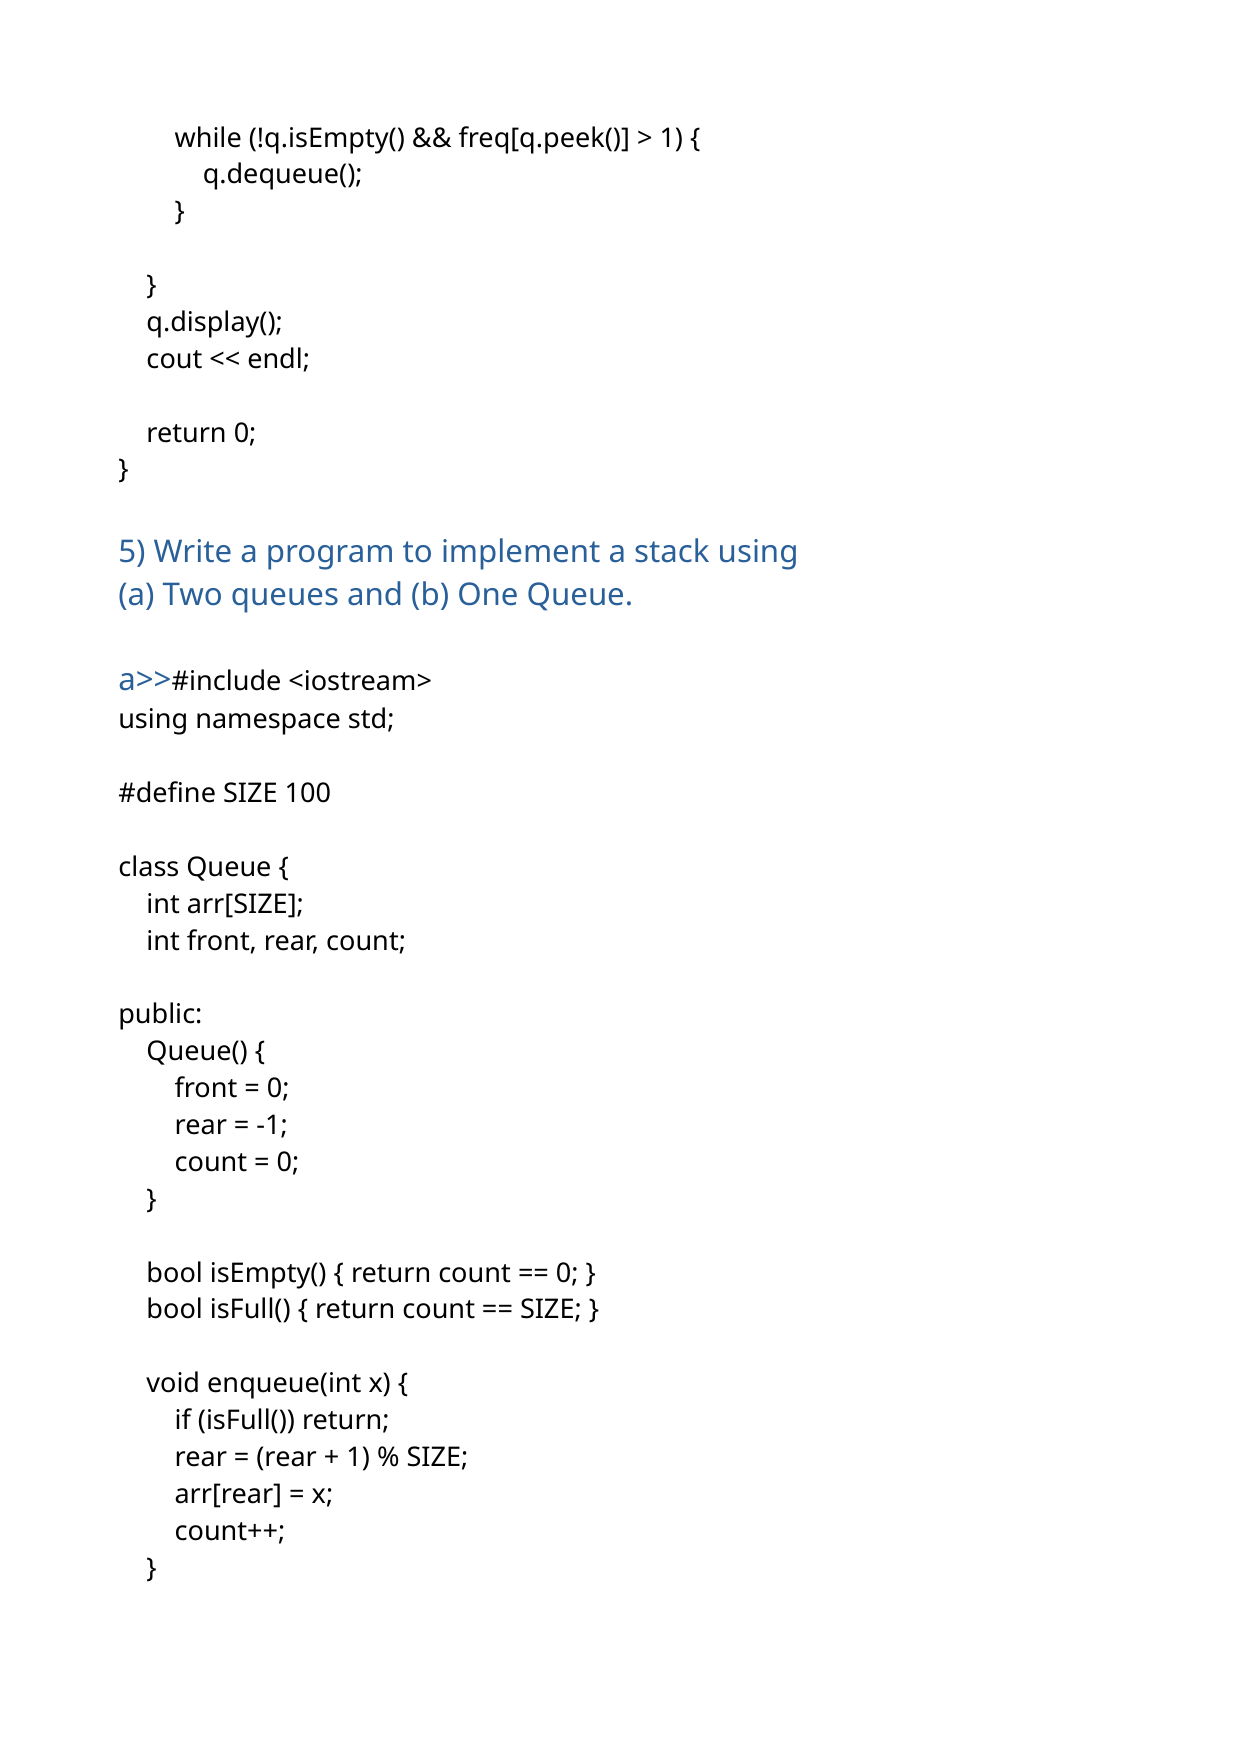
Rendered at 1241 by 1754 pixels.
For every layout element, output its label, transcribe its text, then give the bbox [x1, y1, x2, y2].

text public: [118, 995, 1122, 1032]
text cout << endl; [118, 339, 1122, 376]
text rear = -1; [118, 1106, 1122, 1142]
text count = 0; [118, 1142, 1122, 1179]
text bool isEmpty() { return count == 0; } [118, 1253, 1122, 1290]
text #define SIZE 100 [118, 774, 1122, 811]
text } [118, 1548, 1122, 1585]
text return 0; [118, 413, 1122, 450]
text q.dequeue(); [118, 155, 1122, 192]
text a>>#include <iostream> [118, 657, 1122, 700]
text using namespace std; [118, 700, 1122, 737]
text arr[rear] = x; [118, 1474, 1122, 1511]
text q.display(); [118, 302, 1122, 339]
text (a) Two queues and (b) One Queue. [118, 572, 1122, 615]
text void enqueue(int x) { [118, 1364, 1122, 1401]
text int front, rear, count; [118, 921, 1122, 958]
text } [118, 192, 1122, 229]
text } [118, 266, 1122, 302]
text bool isFull() { return count == SIZE; } [118, 1290, 1122, 1327]
text if (isFull()) return; [118, 1401, 1122, 1437]
text } [118, 450, 1122, 487]
text count++; [118, 1511, 1122, 1548]
text } [118, 1179, 1122, 1216]
text int arr[SIZE]; [118, 884, 1122, 921]
text Queue() { [118, 1032, 1122, 1069]
text while (!q.isEmpty() && freq[q.peek()] > 1) { [118, 118, 1122, 155]
text class Queue { [118, 847, 1122, 884]
text front = 0; [118, 1069, 1122, 1106]
text rear = (rear + 1) % SIZE; [118, 1437, 1122, 1474]
text 5) Write a program to implement a stack using [118, 529, 1122, 572]
